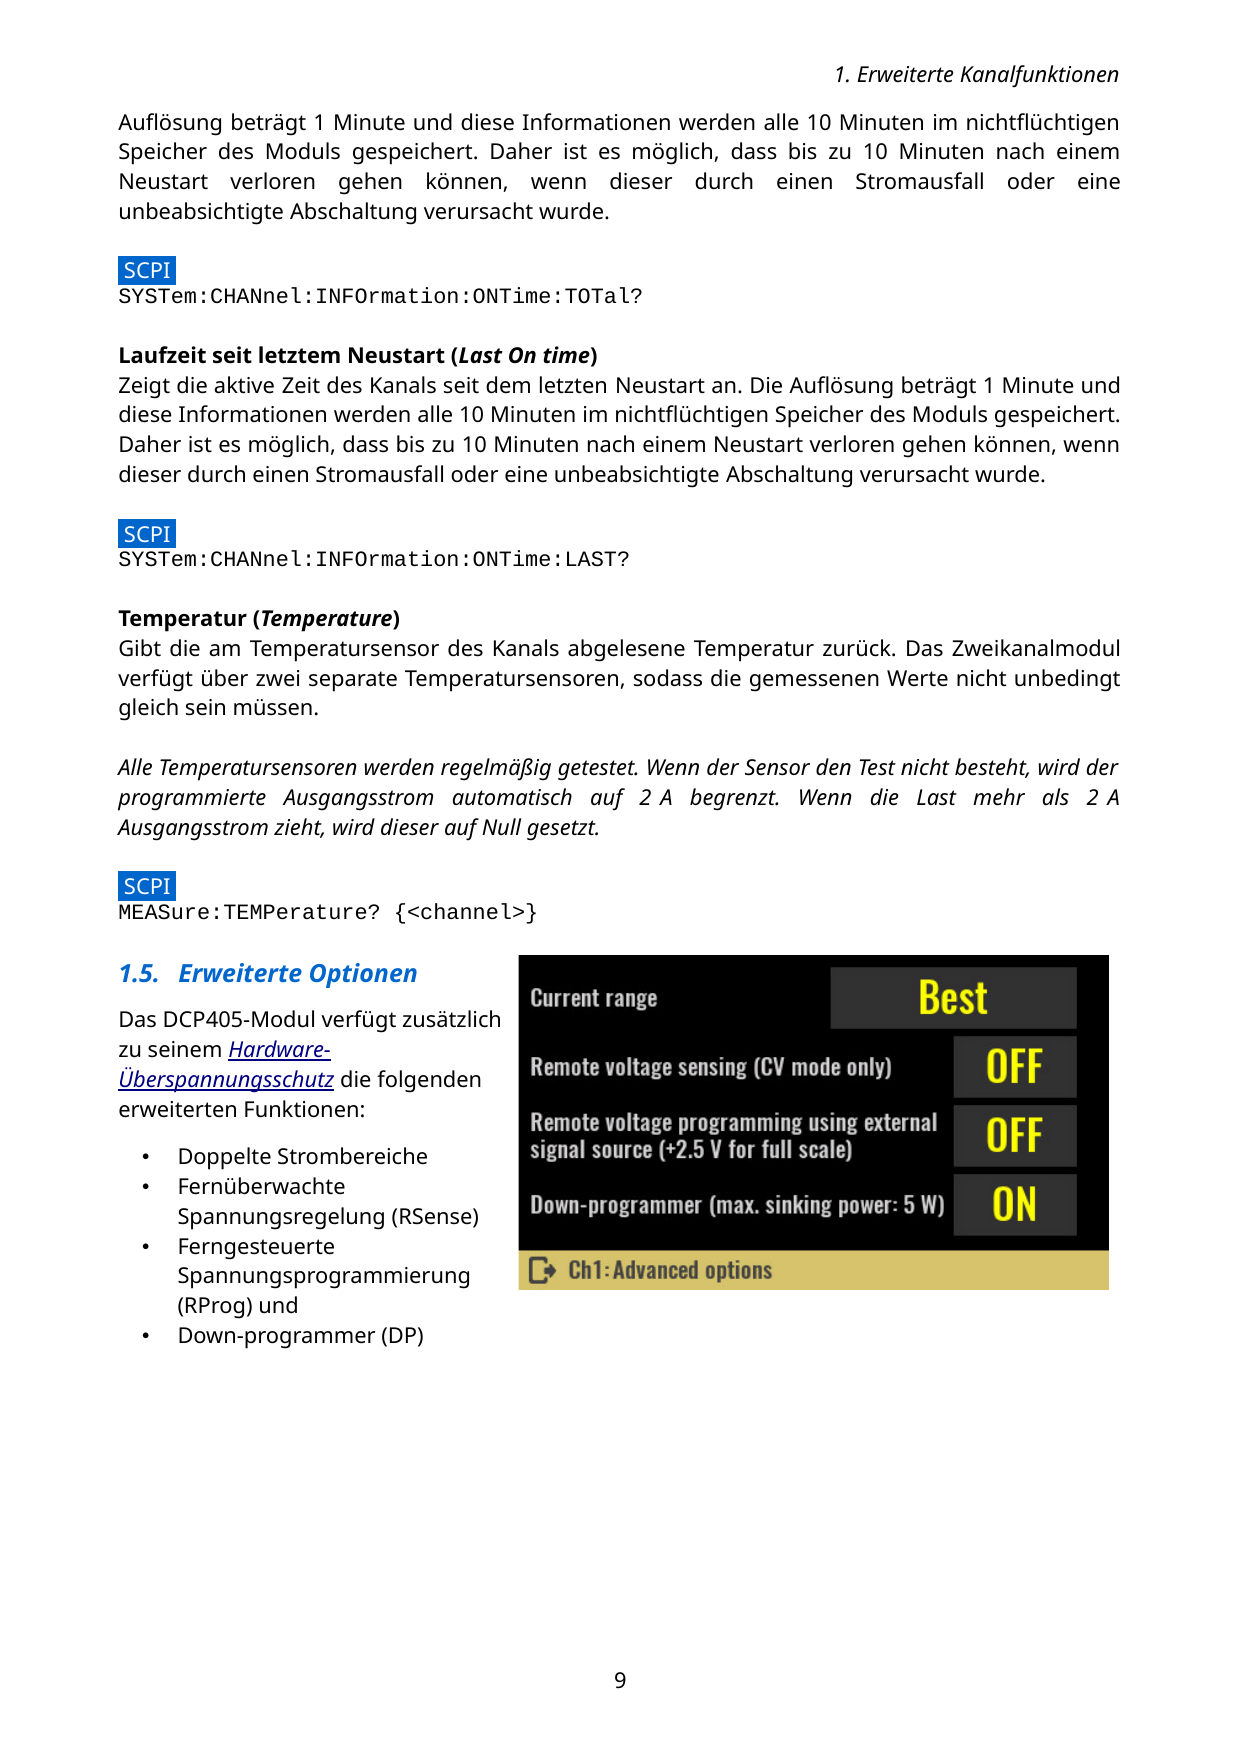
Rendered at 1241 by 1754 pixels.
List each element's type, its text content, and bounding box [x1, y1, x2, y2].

picture [518, 955, 1109, 1290]
table_header Erweiterte Optionen Das DCP405-Modul verfügt zusätzlich zu seinem Hardware-Überspannungsschutz die folgenden erweiterten Funktionen: Doppelte Strombereiche Fernüberwachte Spannungsregelung (RSense) Ferngesteuerte Spannungsprogrammierung (RProg) und Down-programmer (DP) [118, 956, 505, 1367]
table_header [505, 956, 1122, 1367]
text Zeigt die aktive Zeit des Kanals seit dem letzten Neustart an. Die Auflösung beträgt 1 Minute und diese Informationen werden alle 10 Minuten im nichtflüchtigen Speicher des Moduls gespeichert. Daher ist es möglich, dass bis zu 10 Minuten nach einem Neustart verloren gehen können, wenn dieser durch einen Stromausfall oder eine unbeabsichtigte Abschaltung verursacht wurde. [118, 370, 1122, 489]
text SCPI [118, 256, 1122, 285]
text Gibt die am Temperatursensor des Kanals abgelesene Temperatur zurück. Das Zweikanalmodul verfügt über zwei separate Temperatursensoren, sodass die gemessenen Werte nicht unbedingt gleich sein müssen. [118, 633, 1122, 722]
text SCPI [118, 519, 1122, 548]
text Temperatur (Temperature) [118, 603, 1122, 633]
text MEASure:TEMPerature? {<channel>} [118, 901, 1122, 926]
text SYSTem:CHANnel:INFOrmation:ONTime:LAST? [118, 548, 1122, 573]
text SYSTem:CHANnel:INFOrmation:ONTime:TOTal? [118, 285, 1122, 310]
text Laufzeit seit letztem Neustart (Last On time) [118, 340, 1122, 370]
text SCPI [118, 871, 1122, 901]
text Alle Temperatursensoren werden regelmäßig getestet. Wenn der Sensor den Test nicht besteht, wird der programmierte Ausgangsstrom automatisch auf 2 A begrenzt. Wenn die Last mehr als 2 A Ausgangsstrom zieht, wird dieser auf Null gesetzt. [118, 752, 1122, 841]
text Auflösung beträgt 1 Minute und diese Informationen werden alle 10 Minuten im nichtflüchtigen Speicher des Moduls gespeichert. Daher ist es möglich, dass bis zu 10 Minuten nach einem Neustart verloren gehen können, wenn dieser durch einen Stromausfall oder eine unbeabsichtigte Abschaltung verursacht wurde. [118, 107, 1122, 226]
